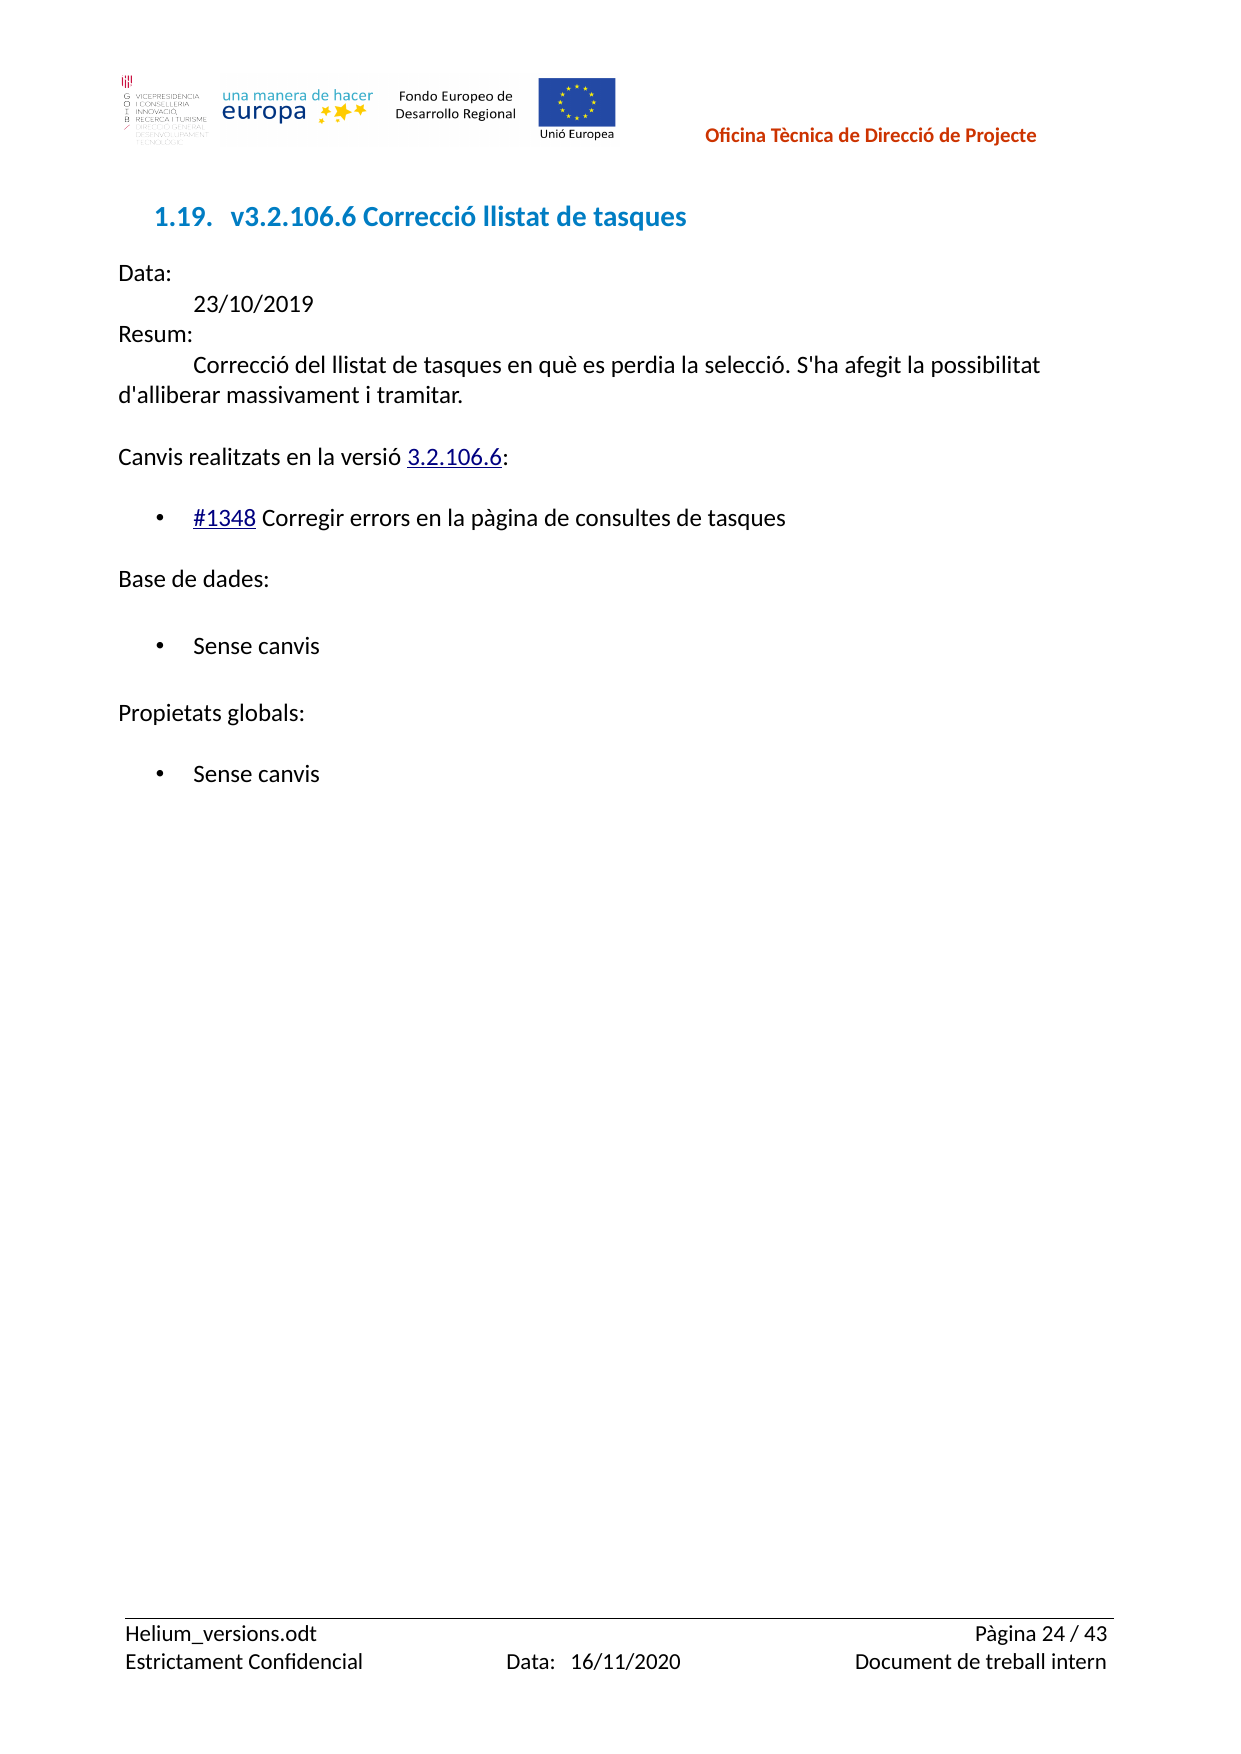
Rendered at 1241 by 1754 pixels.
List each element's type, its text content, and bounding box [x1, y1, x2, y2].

text Data: [118, 258, 1122, 288]
text Correcció del llistat de tasques en què es perdia la selecció. S'ha afegit la possibilitat d'alliberar massivament i tramitar. [118, 349, 1122, 410]
list #1348 Corregir errors en la pàgina de consultes de tasques [156, 502, 1122, 532]
picture [118, 73, 213, 147]
text Propietats globals: [118, 697, 1122, 727]
text Base de dades: [118, 563, 1122, 593]
text 23/10/2019 [118, 288, 1122, 319]
list Sense canvis [156, 758, 1122, 788]
picture [219, 73, 621, 147]
text Resum: [118, 319, 1122, 349]
list Sense canvis [156, 630, 1122, 660]
subtitle v3.2.106.6 Correcció llistat de tasques [153, 198, 1122, 234]
text Canvis realitzats en la versió 3.2.106.6: [118, 441, 1122, 471]
